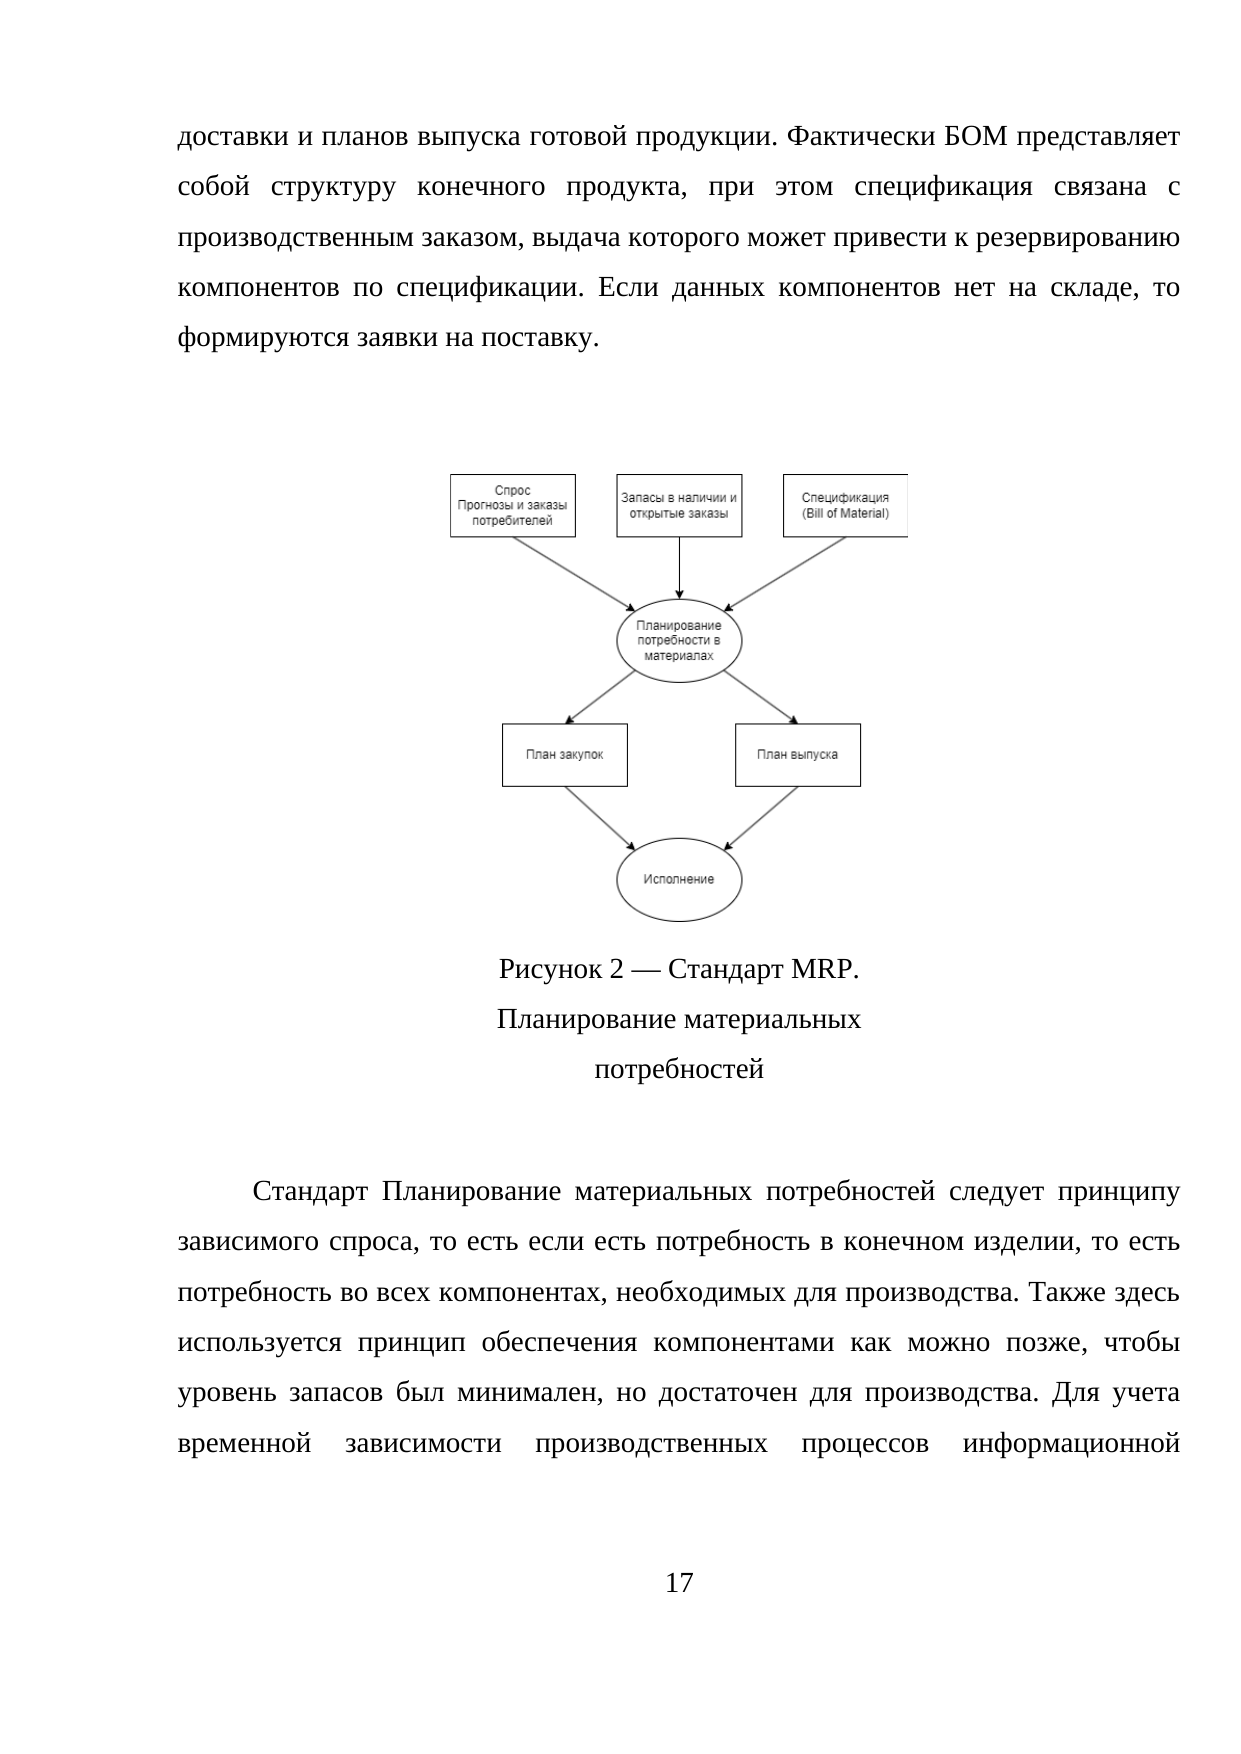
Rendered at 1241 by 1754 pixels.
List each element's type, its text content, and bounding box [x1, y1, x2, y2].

text Стандарт Планирование материальных потребностей следует принципу зависимого спроса, то есть если есть потребность в конечном изделии, то есть потребность во всех компонентах, необходимых для производства. Также здесь используется принцип обеспечения компонентами как можно позже, чтобы уровень запасов был минимален, но достаточен для производства. Для учета временной зависимости производственных процессов информационной [177, 1173, 1181, 1458]
picture [450, 474, 908, 922]
text доставки и планов выпуска готовой продукции. Фактически БОМ представляет собой структуру конечного продукта, при этом спецификация связана с производственным заказом, выдача которого может привести к резервированию компонентов по спецификации. Если данных компонентов нет на складе, то формируются заявки на поставку. [177, 118, 1181, 353]
text Рисунок 2 — Стандарт MRP. Планирование материальных потребностей [450, 951, 908, 1085]
